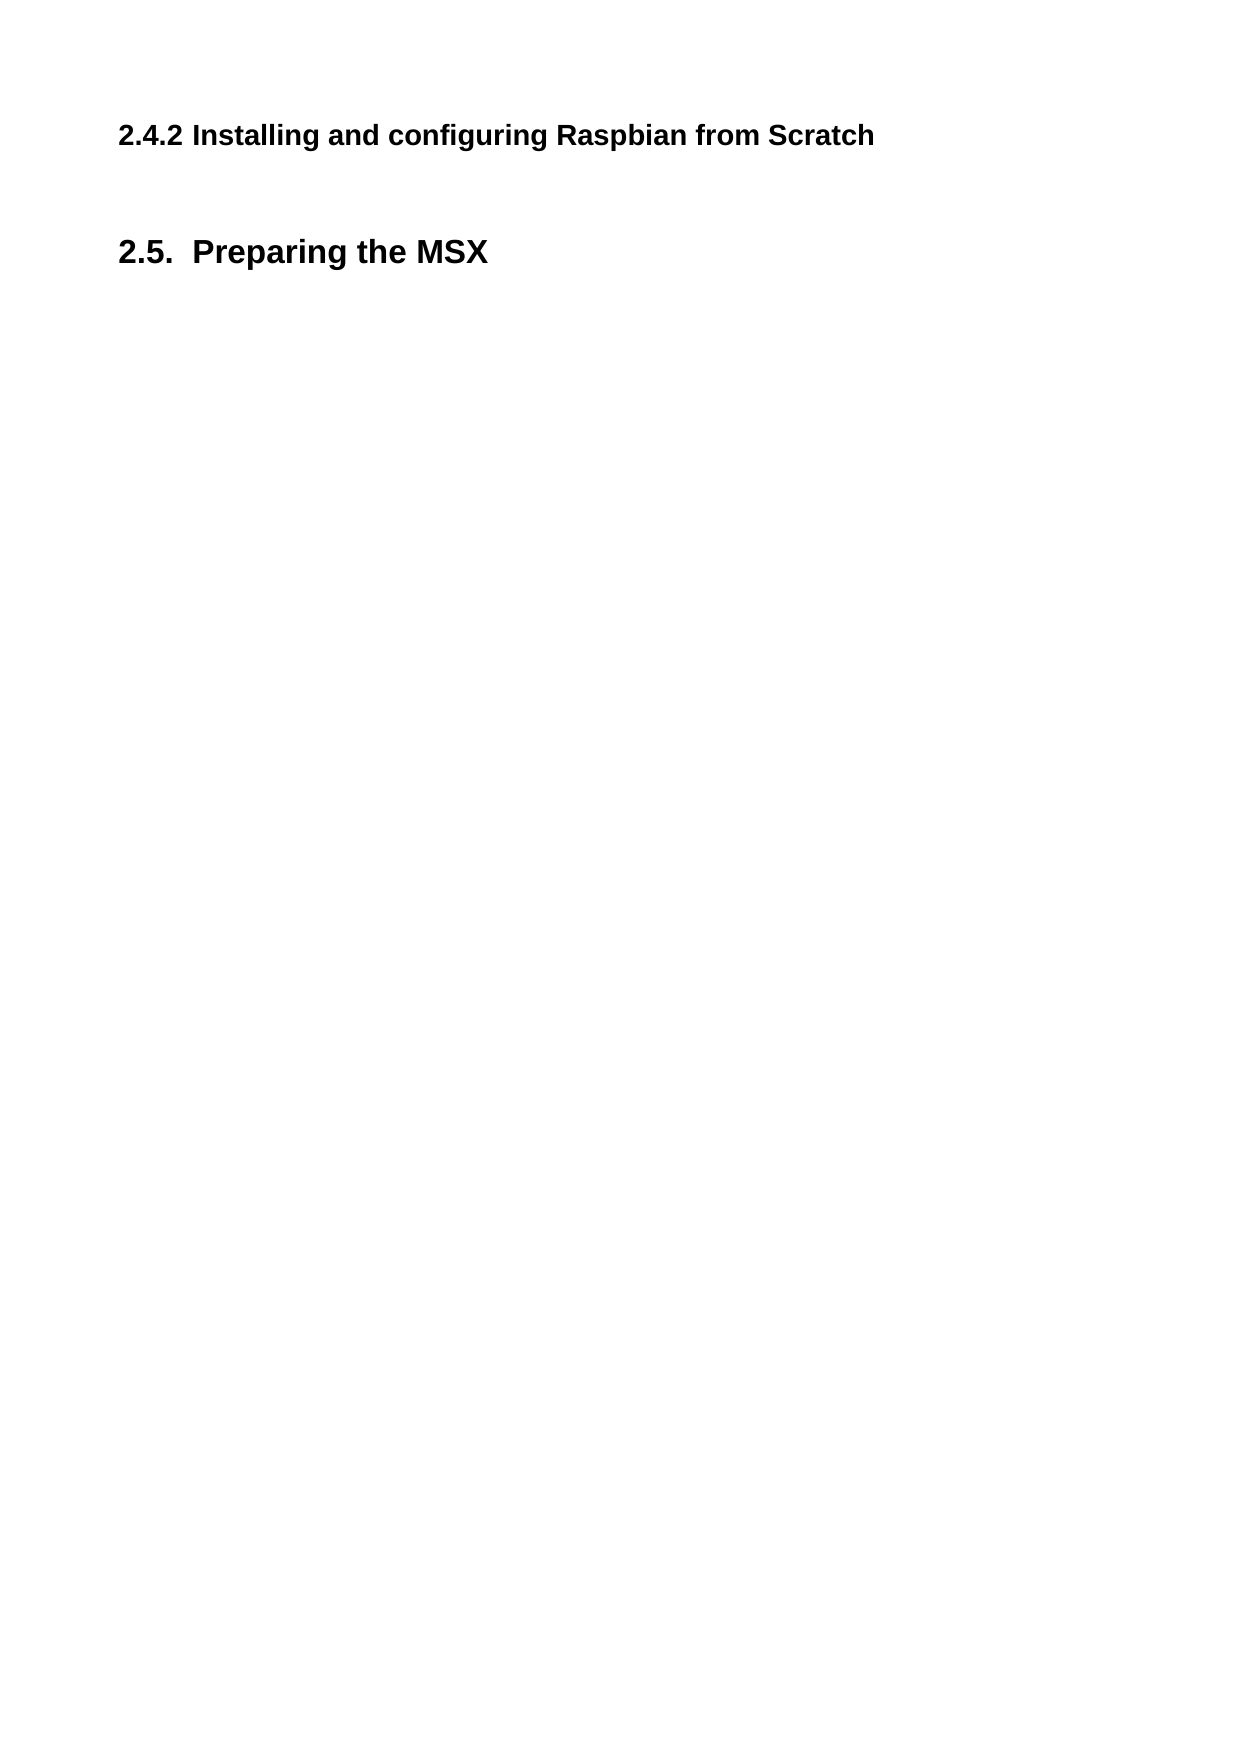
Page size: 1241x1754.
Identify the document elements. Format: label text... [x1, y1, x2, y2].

subtitle Installing and configuring Raspbian from Scratch [118, 118, 1122, 152]
subtitle Preparing the MSX [118, 233, 1122, 271]
